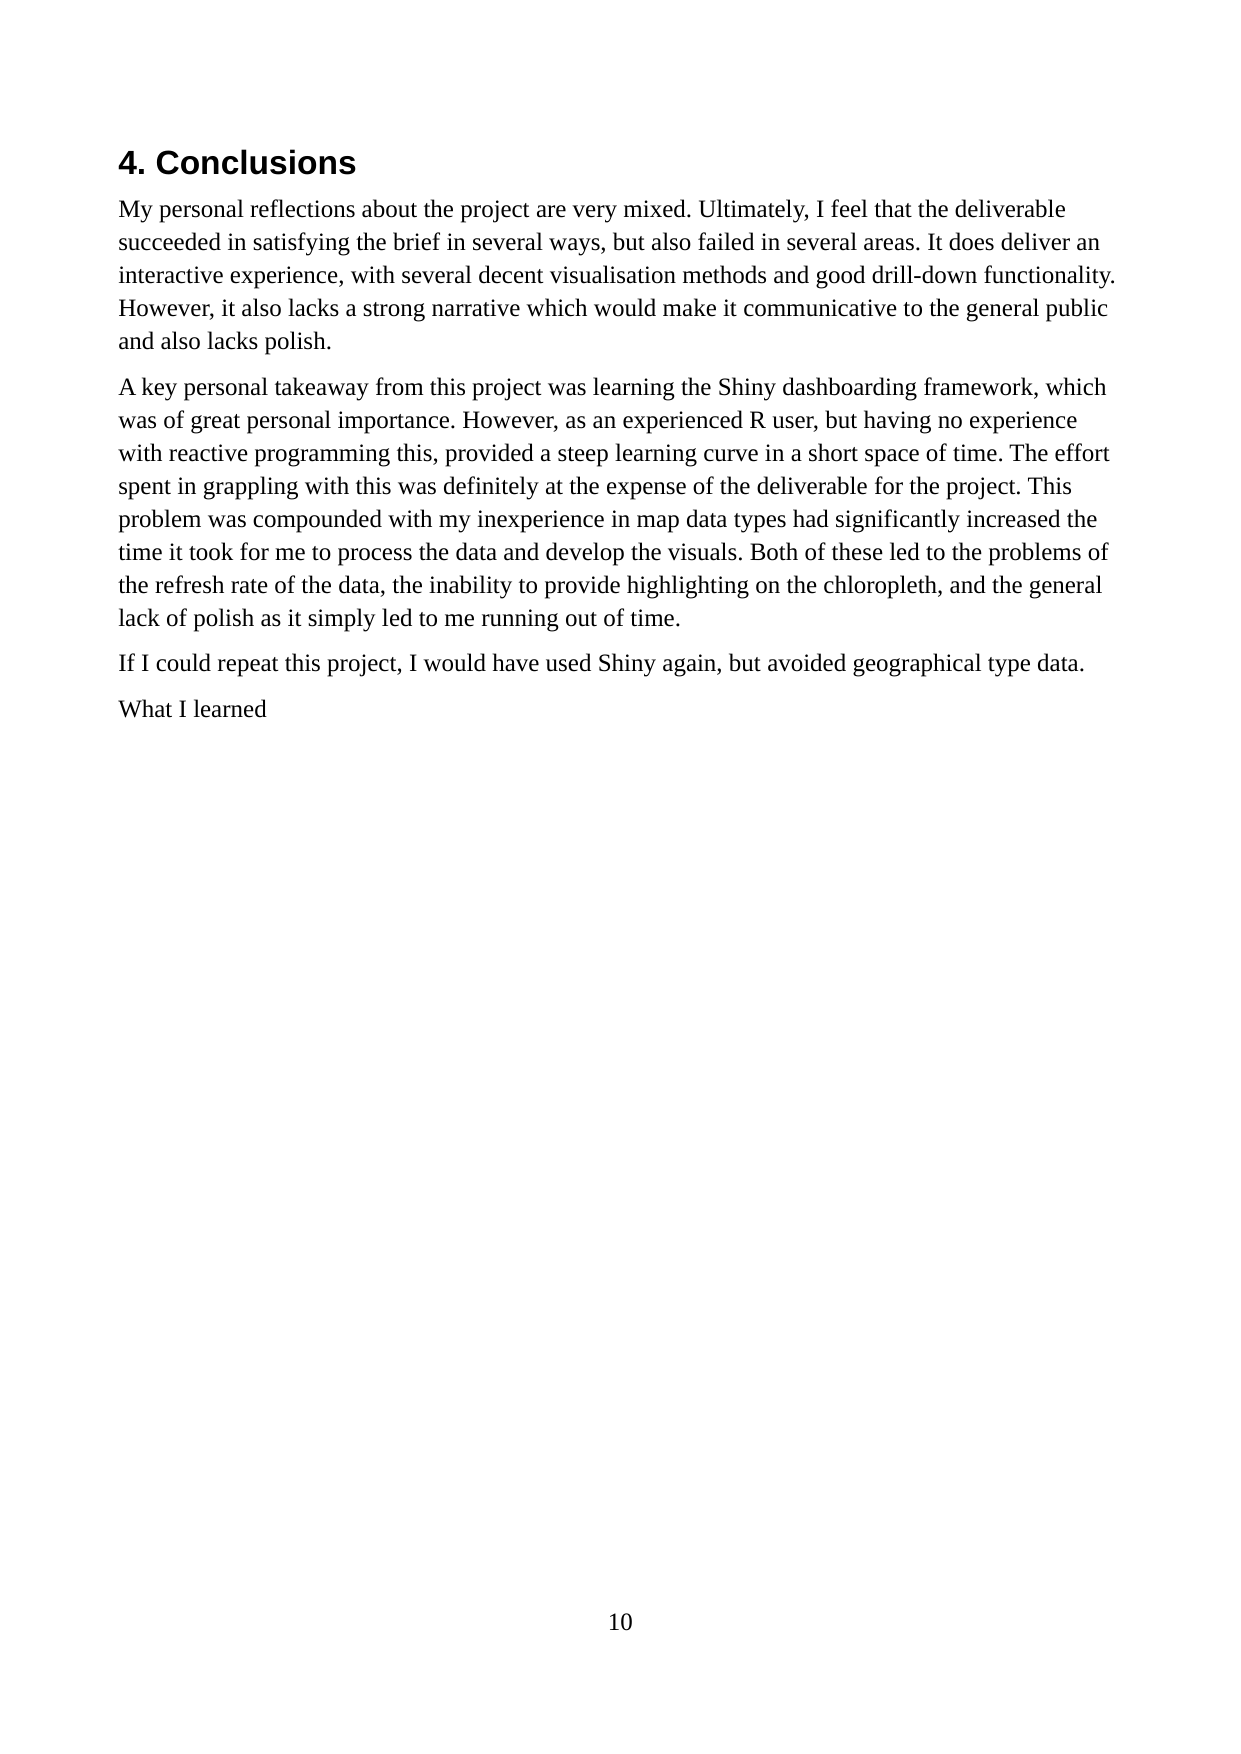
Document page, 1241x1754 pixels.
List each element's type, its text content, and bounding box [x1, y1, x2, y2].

text My personal reflections about the project are very mixed. Ultimately, I feel that the deliverable succeeded in satisfying the brief in several ways, but also failed in several areas. It does deliver an interactive experience, with several decent visualisation methods and good drill-down functionality. However, it also lacks a strong narrative which would make it communicative to the general public and also lacks polish. [118, 194, 1122, 355]
text What I learned [118, 694, 1122, 723]
text If I could repeat this project, I would have used Shiny again, but avoided geographical type data. [118, 648, 1122, 677]
text A key personal takeaway from this project was learning the Shiny dashboarding framework, which was of great personal importance. However, as an experienced R user, but having no experience with reactive programming this, provided a steep learning curve in a short space of time. The effort spent in grappling with this was definitely at the expense of the deliverable for the project. This problem was compounded with my inexperience in map data types had significantly increased the time it took for me to process the data and develop the visuals. Both of these led to the problems of the refresh rate of the data, the inability to provide highlighting on the chloropleth, and the general lack of polish as it simply led to me running out of time. [118, 372, 1122, 632]
subtitle Conclusions [118, 143, 1122, 182]
